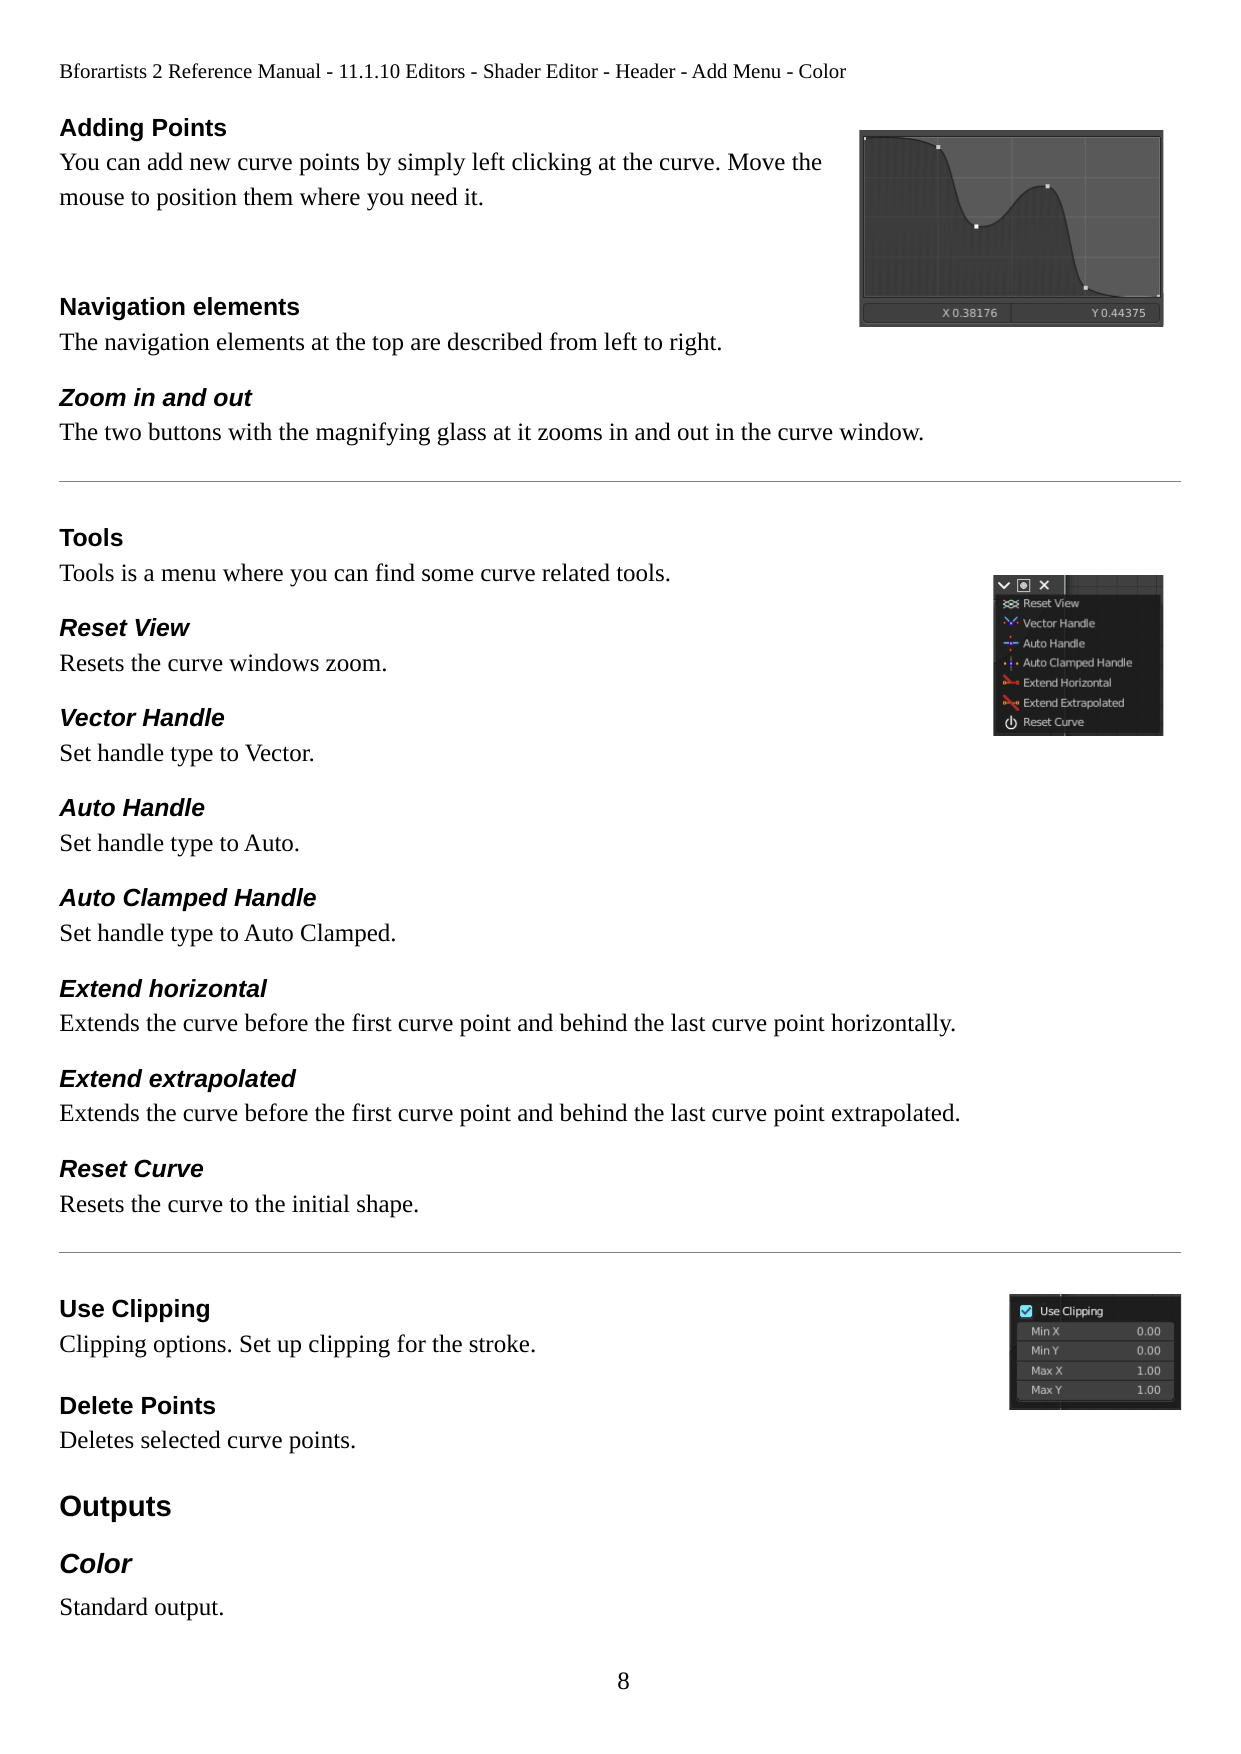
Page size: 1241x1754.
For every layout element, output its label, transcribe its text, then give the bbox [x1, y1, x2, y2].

subtitle Use Clipping [59, 1294, 1009, 1323]
subtitle [1164, 613, 1181, 642]
text Resets the curve to the initial shape. [59, 1189, 1181, 1217]
text Set handle type to Vector. [59, 738, 1181, 767]
text Tools is a menu where you can find some curve related tools. [59, 558, 1181, 587]
text The two buttons with the magnifying glass at it zooms in and out in the curve window. [59, 417, 1181, 446]
picture [993, 575, 1164, 736]
picture [1009, 1294, 1182, 1410]
text Extends the curve before the first curve point and behind the last curve point extrapolated. [59, 1098, 1181, 1127]
text The navigation elements at the top are described from left to right. [59, 327, 1181, 356]
subtitle Auto Handle [59, 793, 1181, 822]
text Set handle type to Auto. [59, 828, 1181, 857]
subtitle Adding Points [59, 113, 1181, 141]
subtitle Vector Handle [59, 703, 993, 732]
subtitle Reset Curve [59, 1154, 1181, 1182]
text You can add new curve points by simply left clicking at the curve. Move the mouse to position them where you need it. [59, 147, 859, 211]
text Clipping options. Set up clipping for the stroke. [59, 1329, 1009, 1358]
subtitle Extend horizontal [59, 974, 1181, 1002]
subtitle [1164, 703, 1181, 732]
text Extends the curve before the first curve point and behind the last curve point horizontally. [59, 1008, 1181, 1037]
subtitle Reset View [59, 613, 993, 642]
text Deletes selected curve points. [59, 1426, 1181, 1454]
subtitle Auto Clamped Handle [59, 883, 1181, 912]
subtitle [1164, 292, 1181, 321]
subtitle Color [59, 1548, 1181, 1580]
picture [859, 130, 1164, 327]
subtitle Zoom in and out [59, 383, 1181, 411]
subtitle Extend extrapolated [59, 1064, 1181, 1092]
subtitle Outputs [59, 1489, 1181, 1523]
subtitle Tools [59, 523, 1181, 552]
subtitle Navigation elements [59, 292, 859, 321]
text Resets the curve windows zoom. [59, 648, 993, 677]
subtitle Delete Points [59, 1391, 1181, 1419]
text Set handle type to Auto Clamped. [59, 918, 1181, 947]
text Standard output. [59, 1592, 1181, 1621]
